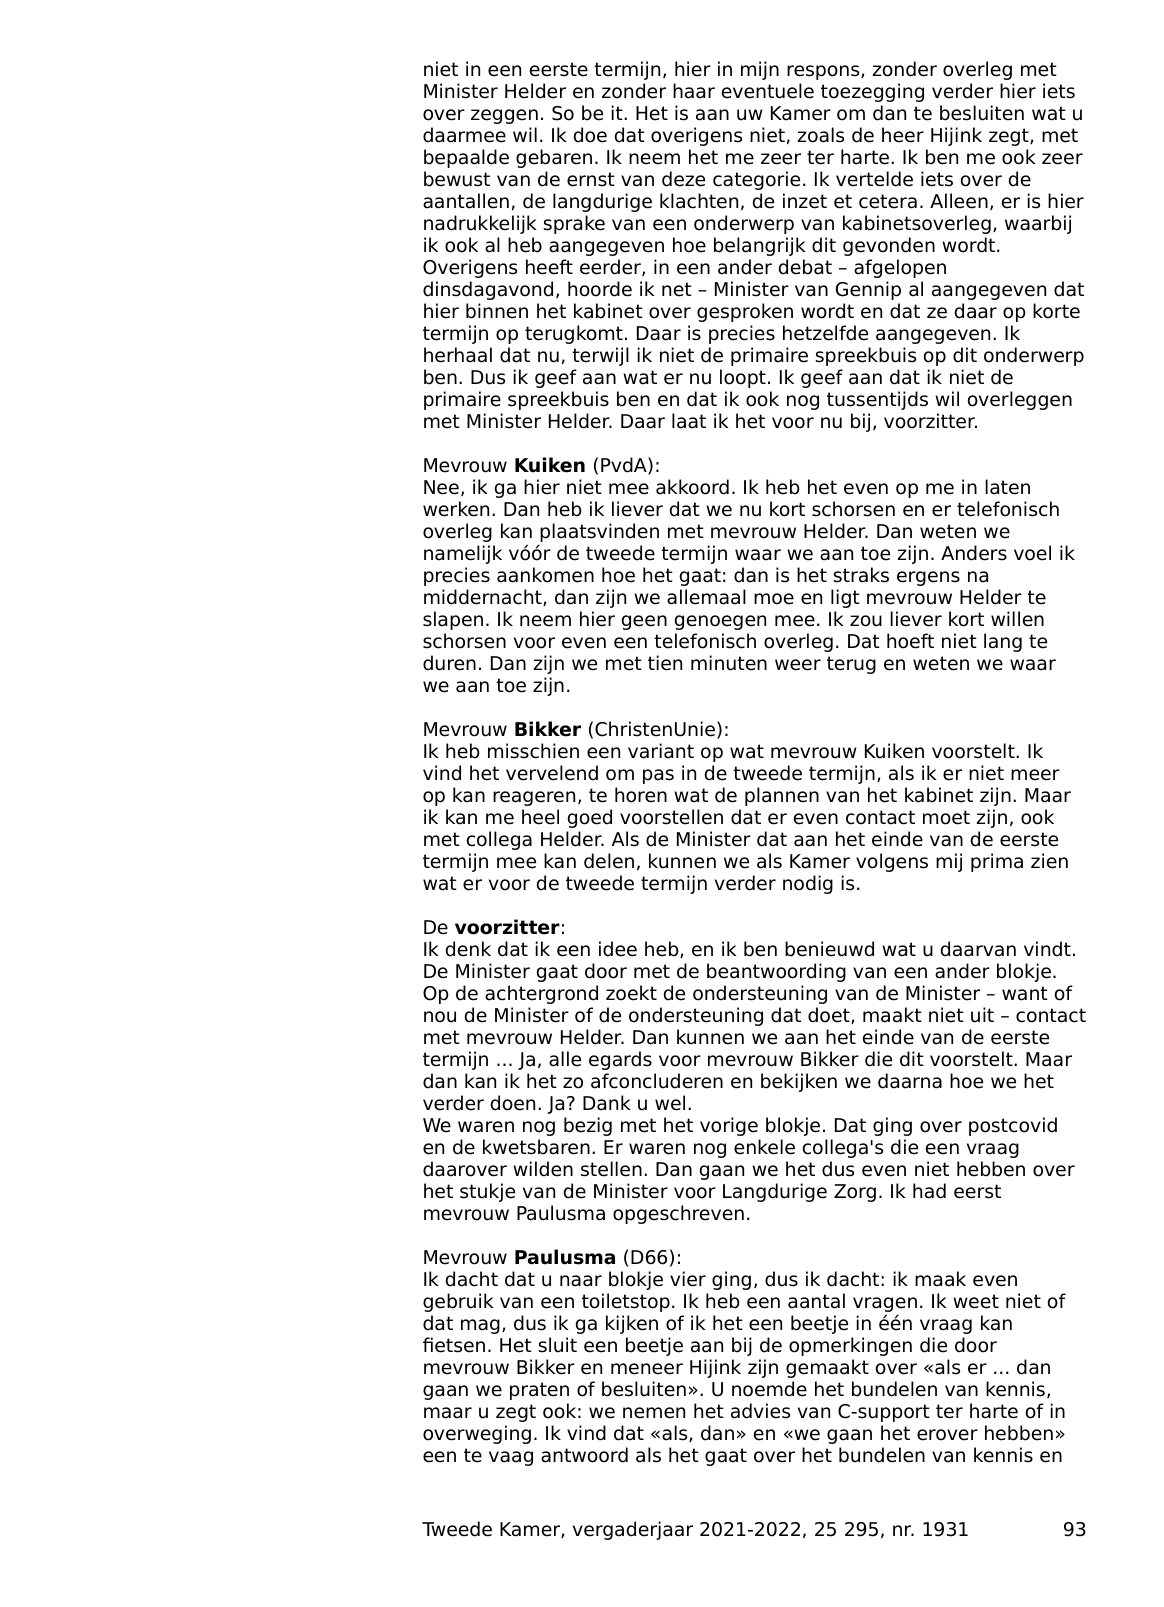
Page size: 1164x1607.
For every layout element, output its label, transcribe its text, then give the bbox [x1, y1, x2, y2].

text Mevrouw Paulusma (D66): [422, 1247, 1087, 1269]
text Ik denk dat ik een idee heb, en ik ben benieuwd wat u daarvan vindt. De Minister gaat door met de beantwoording van een ander blokje. Op de achtergrond zoekt de ondersteuning van de Minister – want of nou de Minister of de ondersteuning dat doet, maakt niet uit – contact met mevrouw Helder. Dan kunnen we aan het einde van de eerste termijn ... Ja, alle egards voor mevrouw Bikker die dit voorstelt. Maar dan kan ik het zo afconcluderen en bekijken we daarna hoe we het verder doen. Ja? Dank u wel. [422, 939, 1087, 1115]
text niet in een eerste termijn, hier in mijn respons, zonder overleg met Minister Helder en zonder haar eventuele toezegging verder hier iets over zeggen. So be it. Het is aan uw Kamer om dan te besluiten wat u daarmee wil. Ik doe dat overigens niet, zoals de heer Hijink zegt, met bepaalde gebaren. Ik neem het me zeer ter harte. Ik ben me ook zeer bewust van de ernst van deze categorie. Ik vertelde iets over de aantallen, de langdurige klachten, de inzet et cetera. Alleen, er is hier nadrukkelijk sprake van een onderwerp van kabinetsoverleg, waarbij ik ook al heb aangegeven hoe belangrijk dit gevonden wordt. Overigens heeft eerder, in een ander debat – afgelopen dinsdagavond, hoorde ik net – Minister van Gennip al aangegeven dat hier binnen het kabinet over gesproken wordt en dat ze daar op korte termijn op terugkomt. Daar is precies hetzelfde aangegeven. Ik herhaal dat nu, terwijl ik niet de primaire spreekbuis op dit onderwerp ben. Dus ik geef aan wat er nu loopt. Ik geef aan dat ik niet de primaire spreekbuis ben en dat ik ook nog tussentijds wil overleggen met Minister Helder. Daar laat ik het voor nu bij, voorzitter. [422, 59, 1087, 433]
text Mevrouw Bikker (ChristenUnie): [422, 719, 1087, 741]
text De voorzitter: [422, 917, 1087, 939]
text Ik heb misschien een variant op wat mevrouw Kuiken voorstelt. Ik vind het vervelend om pas in de tweede termijn, als ik er niet meer op kan reageren, te horen wat de plannen van het kabinet zijn. Maar ik kan me heel goed voorstellen dat er even contact moet zijn, ook met collega Helder. Als de Minister dat aan het einde van de eerste termijn mee kan delen, kunnen we als Kamer volgens mij prima zien wat er voor de tweede termijn verder nodig is. [422, 741, 1087, 895]
text Ik dacht dat u naar blokje vier ging, dus ik dacht: ik maak even gebruik van een toiletstop. Ik heb een aantal vragen. Ik weet niet of dat mag, dus ik ga kijken of ik het een beetje in één vraag kan fietsen. Het sluit een beetje aan bij de opmerkingen die door mevrouw Bikker en meneer Hijink zijn gemaakt over «als er ... dan gaan we praten of besluiten». U noemde het bundelen van kennis, maar u zegt ook: we nemen het advies van C-support ter harte of in overweging. Ik vind dat «als, dan» en «we gaan het erover hebben» een te vaag antwoord als het gaat over het bundelen van kennis en [422, 1269, 1087, 1467]
text Mevrouw Kuiken (PvdA): [422, 455, 1087, 477]
text We waren nog bezig met het vorige blokje. Dat ging over postcovid en de kwetsbaren. Er waren nog enkele collega's die een vraag daarover wilden stellen. Dan gaan we het dus even niet hebben over het stukje van de Minister voor Langdurige Zorg. Ik had eerst mevrouw Paulusma opgeschreven. [422, 1115, 1087, 1224]
text Nee, ik ga hier niet mee akkoord. Ik heb het even op me in laten werken. Dan heb ik liever dat we nu kort schorsen en er telefonisch overleg kan plaatsvinden met mevrouw Helder. Dan weten we namelijk vóór de tweede termijn waar we aan toe zijn. Anders voel ik precies aankomen hoe het gaat: dan is het straks ergens na middernacht, dan zijn we allemaal moe en ligt mevrouw Helder te slapen. Ik neem hier geen genoegen mee. Ik zou liever kort willen schorsen voor even een telefonisch overleg. Dat hoeft niet lang te duren. Dan zijn we met tien minuten weer terug en weten we waar we aan toe zijn. [422, 477, 1087, 697]
